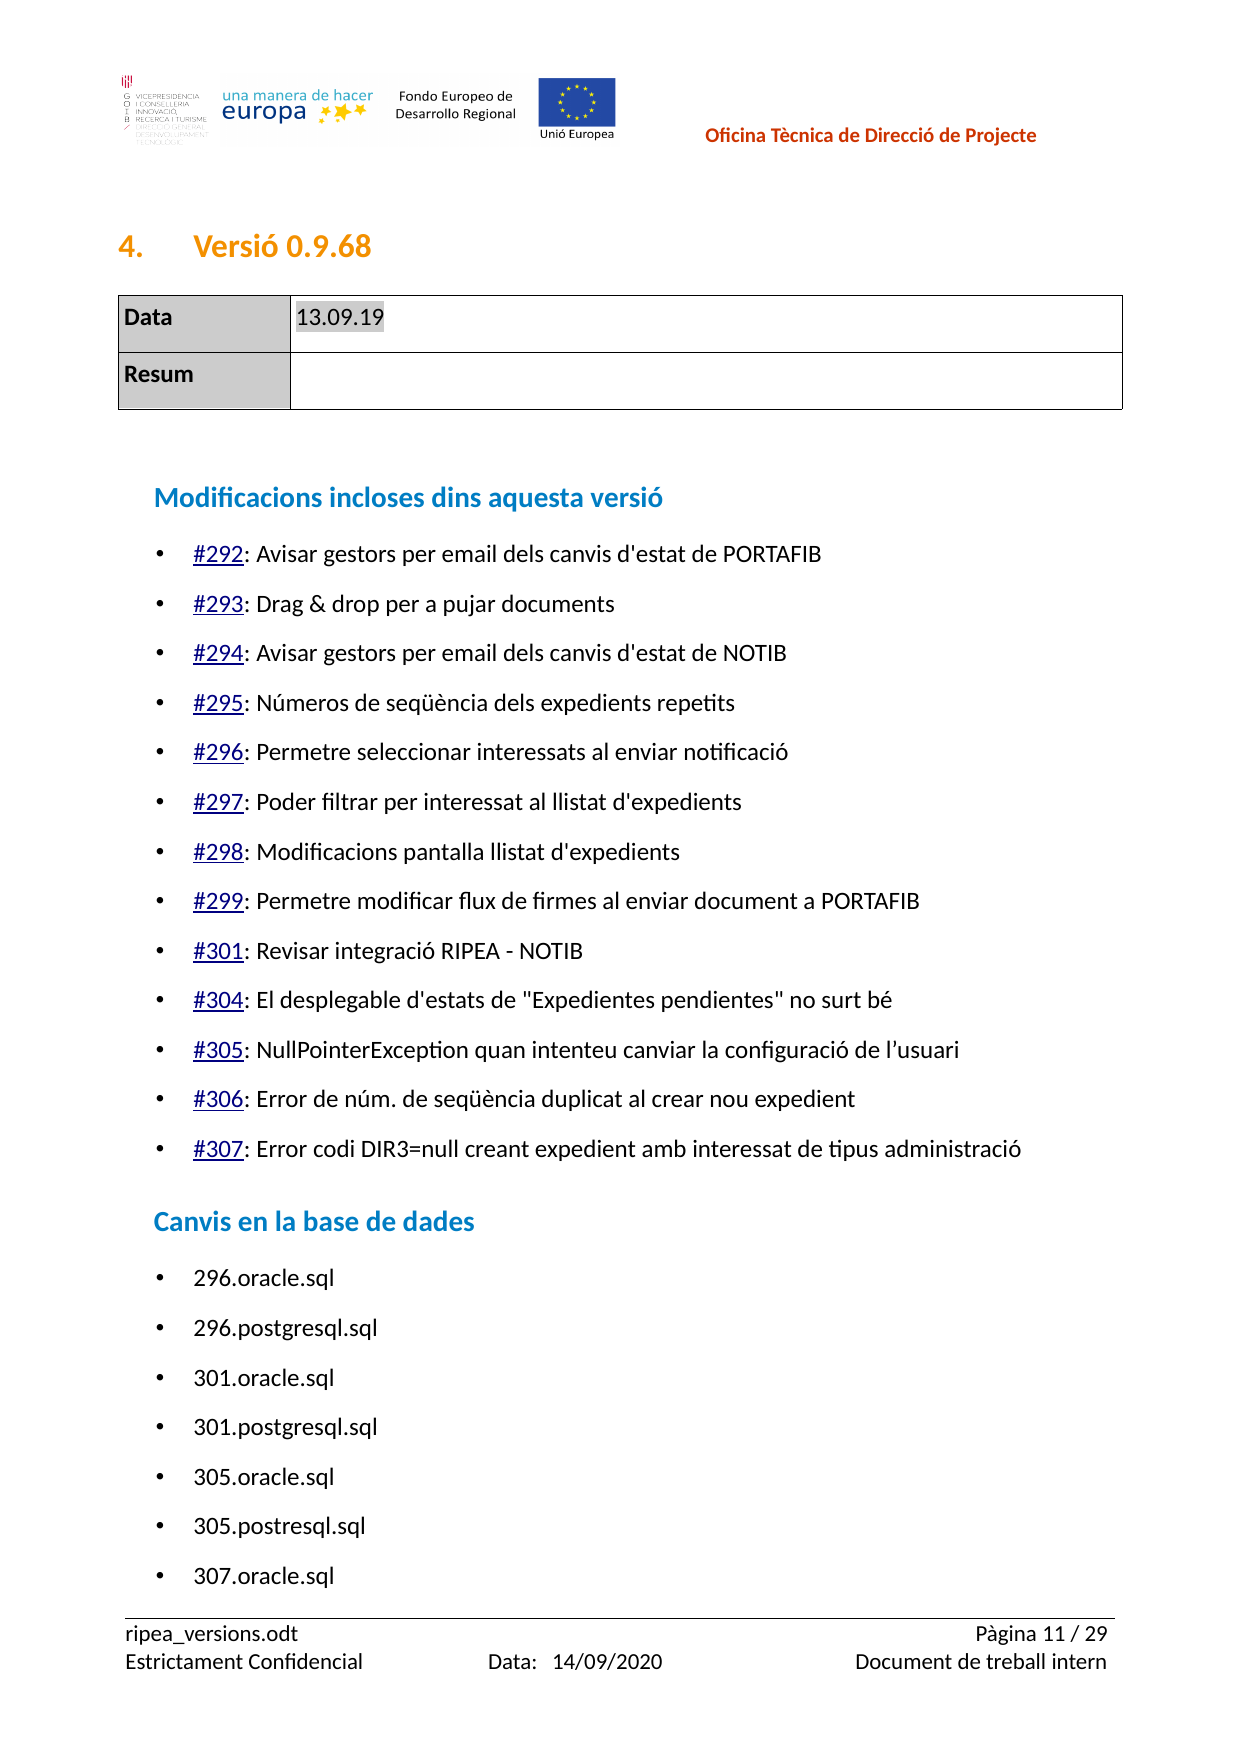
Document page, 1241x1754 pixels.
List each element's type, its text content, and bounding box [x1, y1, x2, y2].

list #294: Avisar gestors per email dels canvis d'estat de NOTIB [156, 637, 1122, 668]
subtitle Canvis en la base de dades [153, 1203, 1122, 1239]
list 305.oracle.sql [156, 1461, 1122, 1491]
list #298: Modificacions pantalla llistat d'expedients [156, 836, 1122, 866]
list 305.postresql.sql [156, 1511, 1122, 1541]
list #292: Avisar gestors per email dels canvis d'estat de PORTAFIB [156, 538, 1122, 569]
list #297: Poder filtrar per interessat al llistat d'expedients [156, 786, 1122, 817]
list #295: Números de seqüència dels expedients repetits [156, 687, 1122, 717]
table_header 13.09.19 [291, 296, 1122, 352]
list #301: Revisar integració RIPEA - NOTIB [156, 935, 1122, 965]
subtitle Modificacions incloses dins aquesta versió [153, 479, 1122, 514]
list #305: NullPointerException quan intenteu canviar la configuració de l’usuari [156, 1034, 1122, 1064]
table_cell Resum [119, 353, 290, 408]
list #307: Error codi DIR3=null creant expedient amb interessat de tipus administració [156, 1133, 1122, 1164]
table_cell [291, 353, 1122, 408]
list #296: Permetre seleccionar interessats al enviar notificació [156, 736, 1122, 767]
table_header Data [119, 296, 290, 352]
subtitle Versió 0.9.68 [118, 225, 1122, 266]
list 301.postgresql.sql [156, 1411, 1122, 1442]
list #306: Error de núm. de seqüència duplicat al crear nou expedient [156, 1083, 1122, 1114]
list 301.oracle.sql [156, 1362, 1122, 1392]
list #293: Drag & drop per a pujar documents [156, 588, 1122, 618]
list 296.oracle.sql [156, 1263, 1122, 1293]
picture [118, 73, 213, 147]
picture [219, 73, 621, 147]
list #304: El desplegable d'estats de "Expedientes pendientes" no surt bé [156, 984, 1122, 1015]
list #299: Permetre modificar flux de firmes al enviar document a PORTAFIB [156, 885, 1122, 916]
list 307.oracle.sql [156, 1560, 1122, 1591]
list 296.postgresql.sql [156, 1312, 1122, 1343]
